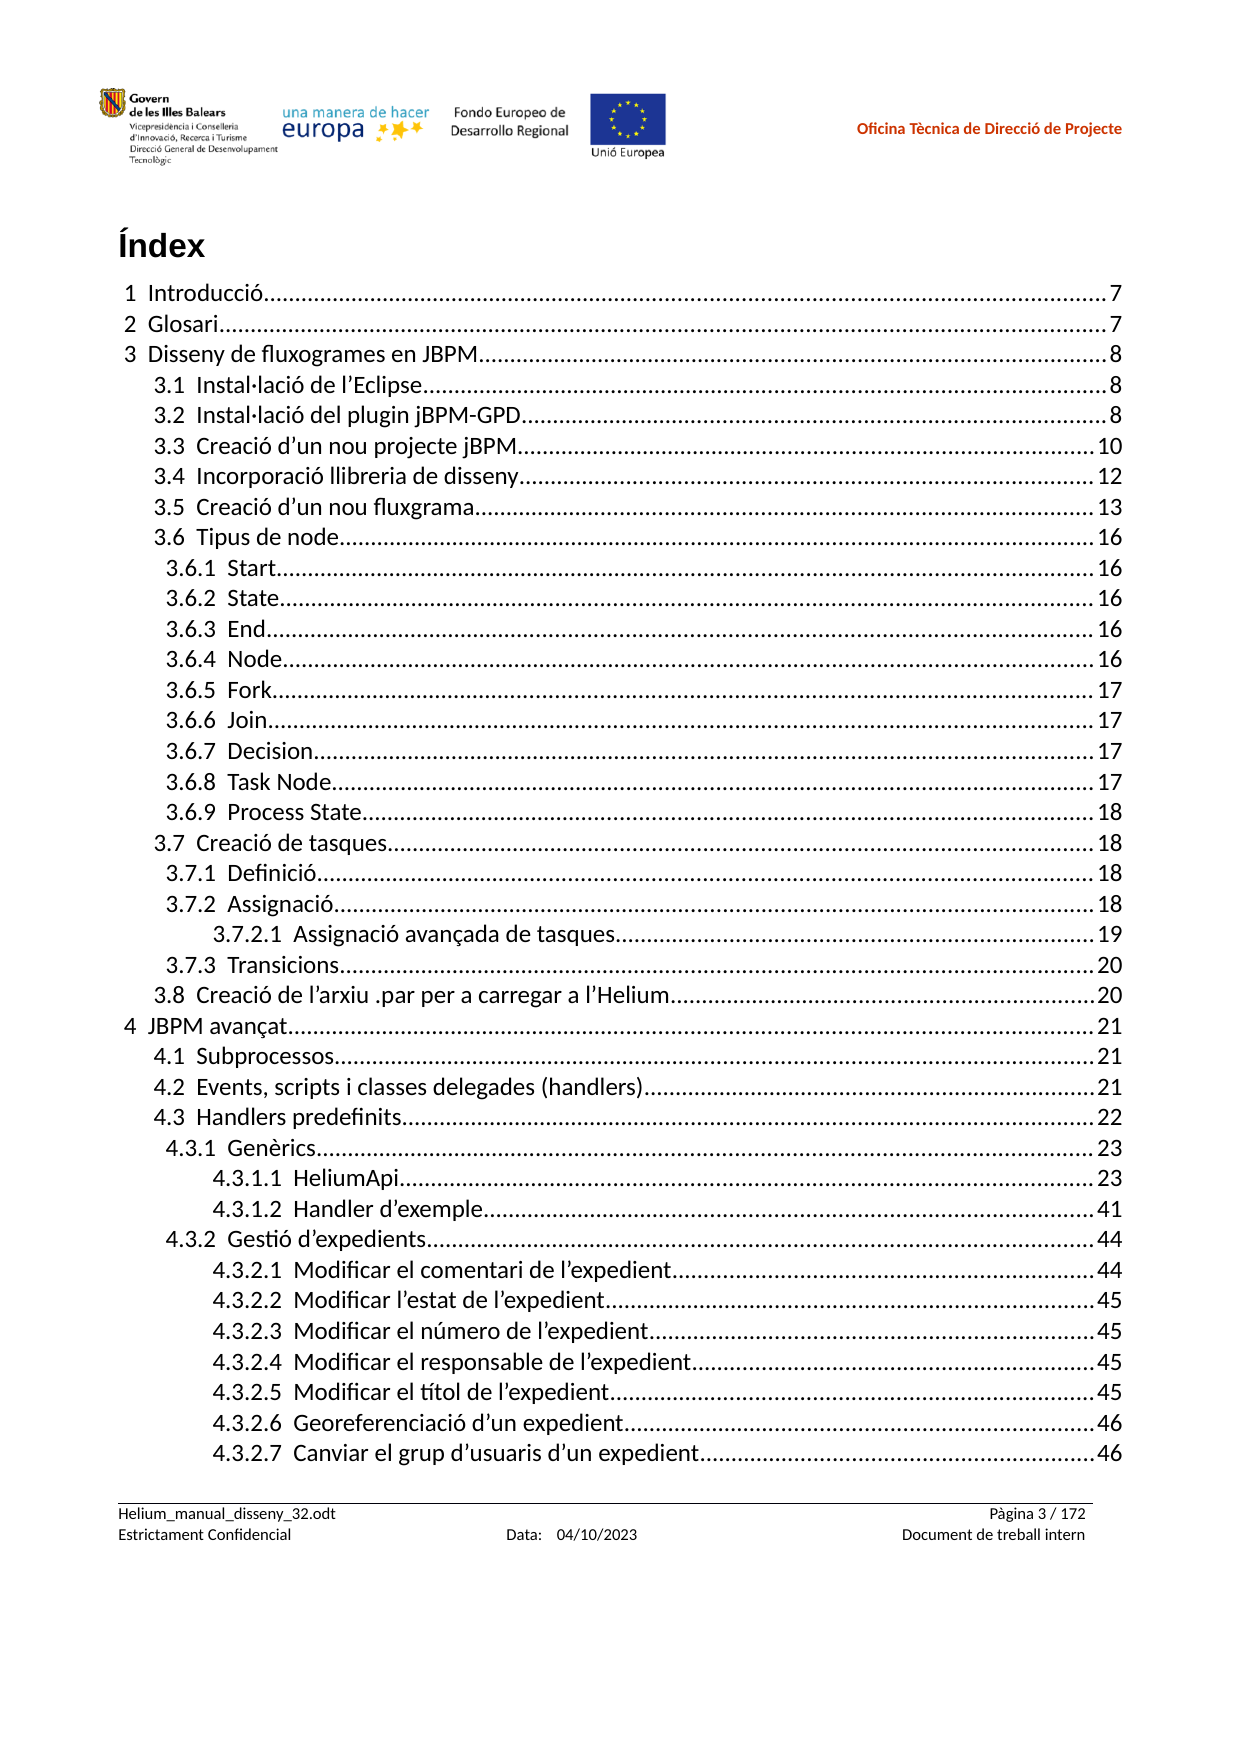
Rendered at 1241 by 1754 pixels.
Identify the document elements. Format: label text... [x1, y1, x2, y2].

picture [99, 87, 668, 166]
text 4.3.1 Genèrics 23 [160, 1132, 1122, 1162]
text 4.3.2 Gestió d’expedients 44 [160, 1223, 1122, 1254]
text 3.6 Tipus de node 16 [148, 522, 1122, 552]
text 3.7.2 Assignació 18 [160, 888, 1122, 918]
text 4.3.2.7 Canviar el grup d’usuaris d’un expedient 46 [207, 1437, 1122, 1468]
text 4.1 Subprocessos 21 [148, 1040, 1122, 1071]
text 4 JBPM avançat 21 [118, 1010, 1122, 1040]
text 4.3.1.2 Handler d’exemple 41 [207, 1193, 1122, 1223]
text 4.2 Events, scripts i classes delegades (handlers) 21 [148, 1071, 1122, 1101]
text 3.5 Creació d’un nou fluxgrama 13 [148, 491, 1122, 522]
text 3.6.1 Start 16 [160, 552, 1122, 583]
text 2 Glosari 7 [118, 308, 1122, 338]
text 3.6.6 Join 17 [160, 705, 1122, 735]
text 3.7 Creació de tasques 18 [148, 827, 1122, 857]
text 3.3 Creació d’un nou projecte jBPM 10 [148, 430, 1122, 461]
text 3.6.7 Decision 17 [160, 735, 1122, 766]
text 3.2 Instal·lació del plugin jBPM-GPD 8 [148, 399, 1122, 430]
text 4.3.1.1 HeliumApi 23 [207, 1162, 1122, 1193]
text 3.6.3 End 16 [160, 613, 1122, 644]
text 4.3.2.4 Modificar el responsable de l’expedient 45 [207, 1346, 1122, 1376]
text 3.8 Creació de l’arxiu .par per a carregar a l’Helium 20 [148, 979, 1122, 1010]
text 3.6.2 State 16 [160, 583, 1122, 613]
text 3.4 Incorporació llibreria de disseny 12 [148, 461, 1122, 491]
text 4.3.2.2 Modificar l’estat de l’expedient 45 [207, 1284, 1122, 1315]
text 3.6.4 Node 16 [160, 644, 1122, 674]
text 3 Disseny de fluxogrames en JBPM 8 [118, 338, 1122, 369]
text 3.6.5 Fork 17 [160, 674, 1122, 705]
text 4.3.2.1 Modificar el comentari de l’expedient 44 [207, 1254, 1122, 1284]
text 4.3.2.3 Modificar el número de l’expedient 45 [207, 1315, 1122, 1346]
text 4.3.2.6 Georeferenciació d’un expedient 46 [207, 1407, 1122, 1437]
text 3.6.8 Task Node 17 [160, 766, 1122, 796]
text 3.1 Instal·lació de l’Eclipse 8 [148, 369, 1122, 399]
text 1 Introducció 7 [118, 277, 1122, 308]
text 4.3 Handlers predefinits 22 [148, 1101, 1122, 1132]
subtitle Índex [118, 226, 1122, 265]
text 3.7.2.1 Assignació avançada de tasques 19 [207, 918, 1122, 949]
text 3.6.9 Process State 18 [160, 796, 1122, 827]
text 3.7.3 Transicions 20 [160, 949, 1122, 979]
text 4.3.2.5 Modificar el títol de l’expedient 45 [207, 1376, 1122, 1407]
text 3.7.1 Definició 18 [160, 857, 1122, 888]
